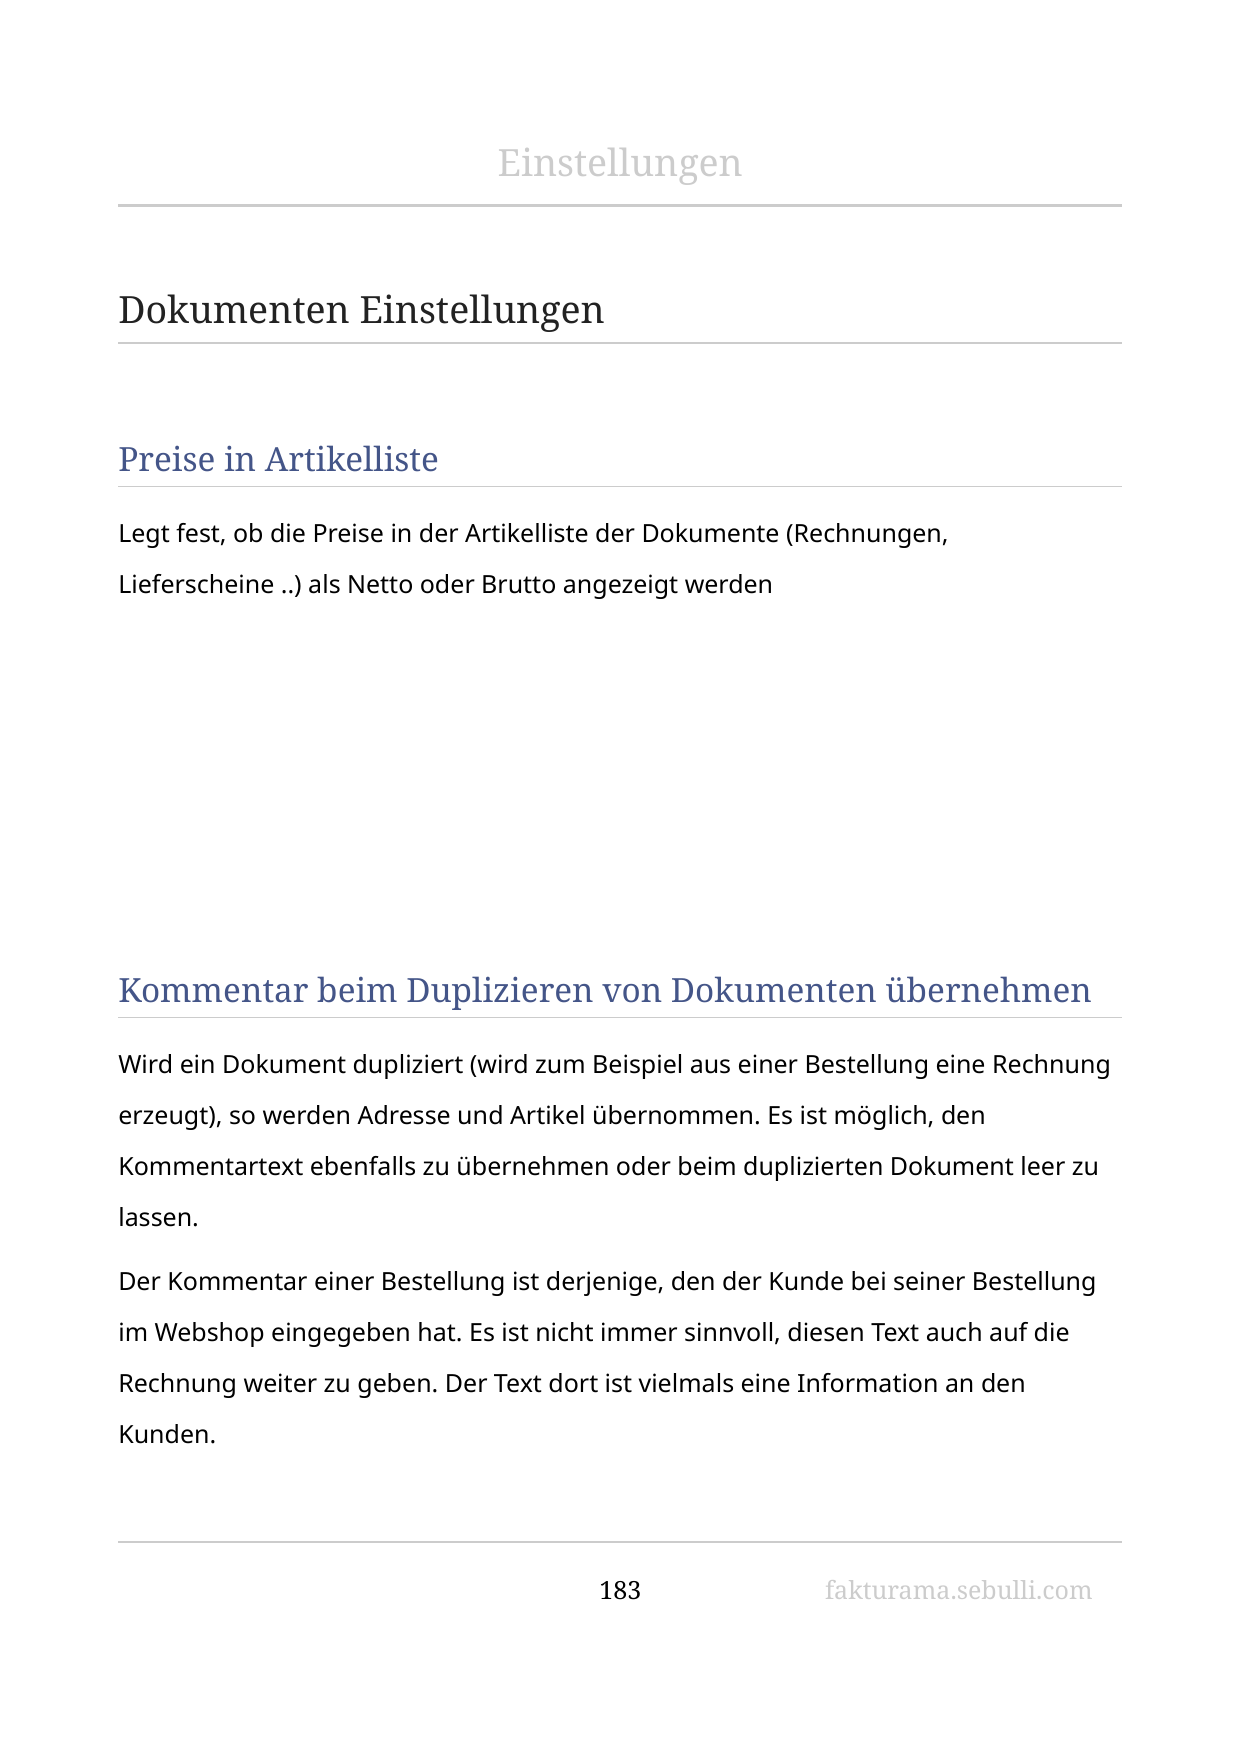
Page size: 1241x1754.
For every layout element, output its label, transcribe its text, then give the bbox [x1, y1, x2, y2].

text Wird ein Dokument dupliziert (wird zum Beispiel aus einer Bestellung eine Rechnung erzeugt), so werden Adresse und Artikel übernommen. Es ist möglich, den Kommentartext ebenfalls zu übernehmen oder beim duplizierten Dokument leer zu lassen. [118, 1047, 1122, 1234]
subtitle Kommentar beim Duplizieren von Dokumenten übernehmen [118, 967, 1122, 1017]
subtitle Preise in Artikelliste [118, 436, 1122, 486]
subtitle Dokumenten Einstellungen [118, 283, 1122, 342]
text Der Kommentar einer Bestellung ist derjenige, den der Kunde bei seiner Bestellung im Webshop eingegeben hat. Es ist nicht immer sinnvoll, diesen Text auch auf die Rechnung weiter zu geben. Der Text dort ist vielmals eine Information an den Kunden. [118, 1263, 1122, 1451]
text Legt fest, ob die Preise in der Artikelliste der Dokumente (Rechnungen, Lieferscheine ..) als Netto oder Brutto angezeigt werden [118, 516, 1122, 601]
